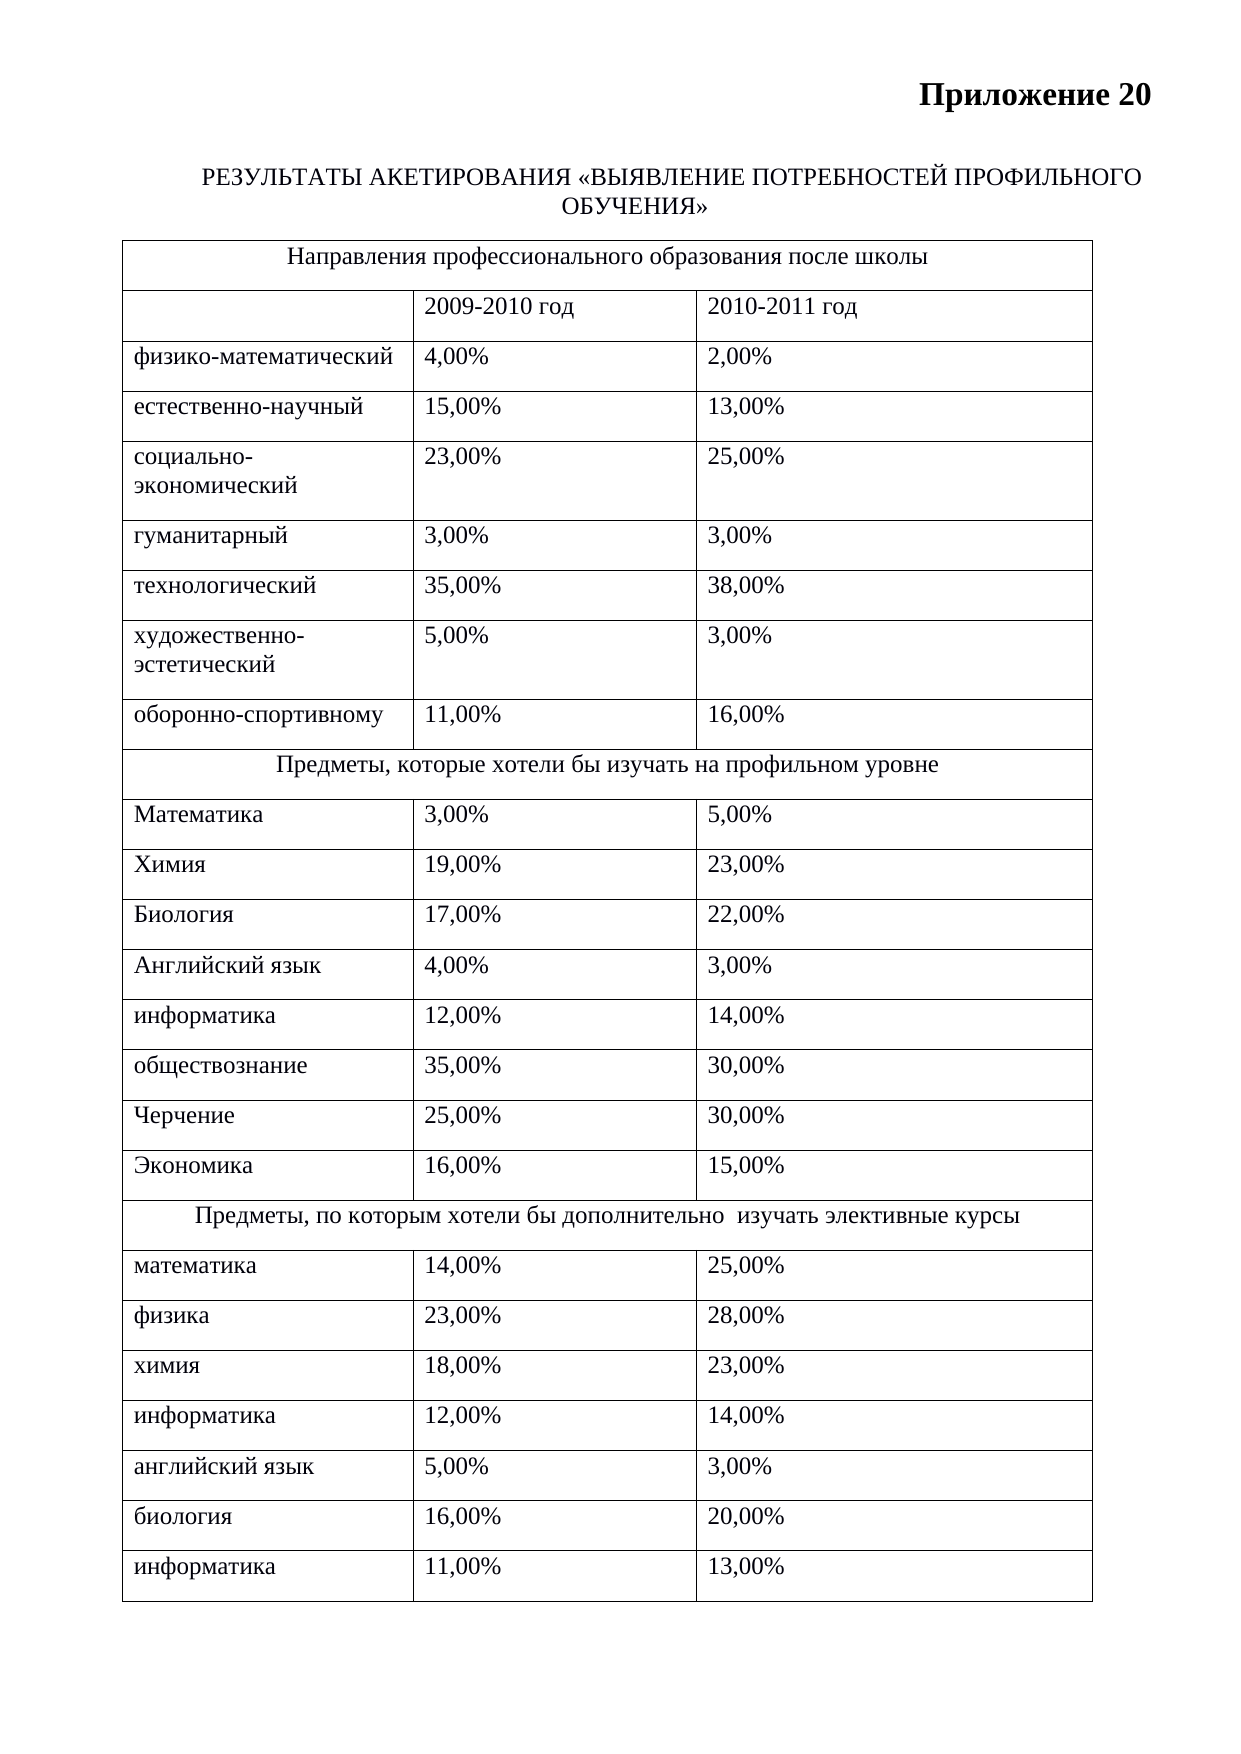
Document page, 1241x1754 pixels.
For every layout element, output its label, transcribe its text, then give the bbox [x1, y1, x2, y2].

table_cell 5,00% [414, 621, 696, 699]
table_cell 23,00% [414, 442, 696, 519]
table_cell 30,00% [697, 1101, 1092, 1149]
table_cell 18,00% [414, 1351, 696, 1400]
table_cell художественно-эстетический [123, 621, 413, 699]
table_cell 4,00% [414, 950, 696, 999]
table_cell оборонно-спортивному [123, 700, 413, 749]
table_cell 3,00% [414, 521, 696, 570]
table_cell 11,00% [414, 1551, 696, 1601]
table_cell 23,00% [414, 1301, 696, 1350]
table_cell [123, 291, 413, 341]
table_cell Химия [123, 850, 413, 899]
table_cell 3,00% [697, 1451, 1092, 1500]
table_cell 5,00% [414, 1451, 696, 1500]
table_cell 14,00% [697, 1000, 1092, 1049]
table_cell 3,00% [697, 621, 1092, 699]
table_cell 23,00% [697, 1351, 1092, 1400]
table_cell 2010-2011 год [697, 291, 1092, 341]
table_cell естественно-научный [123, 392, 413, 441]
table_cell 14,00% [697, 1401, 1092, 1450]
text Приложение 20 [118, 74, 1152, 112]
table_cell биология [123, 1501, 413, 1550]
table_cell 12,00% [414, 1401, 696, 1450]
table_cell английский язык [123, 1451, 413, 1500]
table_cell 15,00% [697, 1151, 1092, 1200]
table_cell технологический [123, 571, 413, 620]
table_cell информатика [123, 1401, 413, 1450]
table_cell 14,00% [414, 1251, 696, 1300]
table_cell 3,00% [697, 521, 1092, 570]
table_cell химия [123, 1351, 413, 1400]
table_cell Английский язык [123, 950, 413, 999]
table_cell Черчение [123, 1101, 413, 1149]
text РЕЗУЛЬТАТЫ АКЕТИРОВАНИЯ «ВЫЯВЛЕНИЕ ПОТРЕБНОСТЕЙ ПРОФИЛЬНОГО ОБУЧЕНИЯ» [118, 162, 1152, 219]
table_cell 16,00% [414, 1151, 696, 1200]
table_cell Предметы, по которым хотели бы дополнительно изучать элективные курсы [123, 1201, 1092, 1250]
table_cell 16,00% [414, 1501, 696, 1550]
table_cell 22,00% [697, 900, 1092, 949]
table_cell 12,00% [414, 1000, 696, 1049]
table_cell социально-экономический [123, 442, 413, 519]
table_cell 11,00% [414, 700, 696, 749]
table_cell 38,00% [697, 571, 1092, 620]
table_cell 19,00% [414, 850, 696, 899]
table_cell 17,00% [414, 900, 696, 949]
table_cell 16,00% [697, 700, 1092, 749]
table_cell 35,00% [414, 1050, 696, 1099]
table_cell 25,00% [414, 1101, 696, 1149]
table_header Направления профессионального образования после школы [123, 241, 1092, 290]
table_cell 35,00% [414, 571, 696, 620]
table_cell 25,00% [697, 1251, 1092, 1300]
table_cell 13,00% [697, 1551, 1092, 1601]
table_cell 30,00% [697, 1050, 1092, 1099]
table_cell 15,00% [414, 392, 696, 441]
table_cell математика [123, 1251, 413, 1300]
table_cell Биология [123, 900, 413, 949]
table_cell 4,00% [414, 342, 696, 391]
table_cell 28,00% [697, 1301, 1092, 1350]
table_cell информатика [123, 1551, 413, 1601]
table_cell 2,00% [697, 342, 1092, 391]
table_cell 3,00% [414, 800, 696, 849]
table_cell 2009-2010 год [414, 291, 696, 341]
table_cell информатика [123, 1000, 413, 1049]
table_cell 23,00% [697, 850, 1092, 899]
table_cell гуманитарный [123, 521, 413, 570]
table_cell 25,00% [697, 442, 1092, 519]
table_cell 20,00% [697, 1501, 1092, 1550]
table_cell обществознание [123, 1050, 413, 1099]
table_cell физико-математический [123, 342, 413, 391]
table_cell 3,00% [697, 950, 1092, 999]
table_cell Математика [123, 800, 413, 849]
table_cell 5,00% [697, 800, 1092, 849]
table_cell 13,00% [697, 392, 1092, 441]
table_cell физика [123, 1301, 413, 1350]
table_cell Экономика [123, 1151, 413, 1200]
table_cell Предметы, которые хотели бы изучать на профильном уровне [123, 750, 1092, 799]
